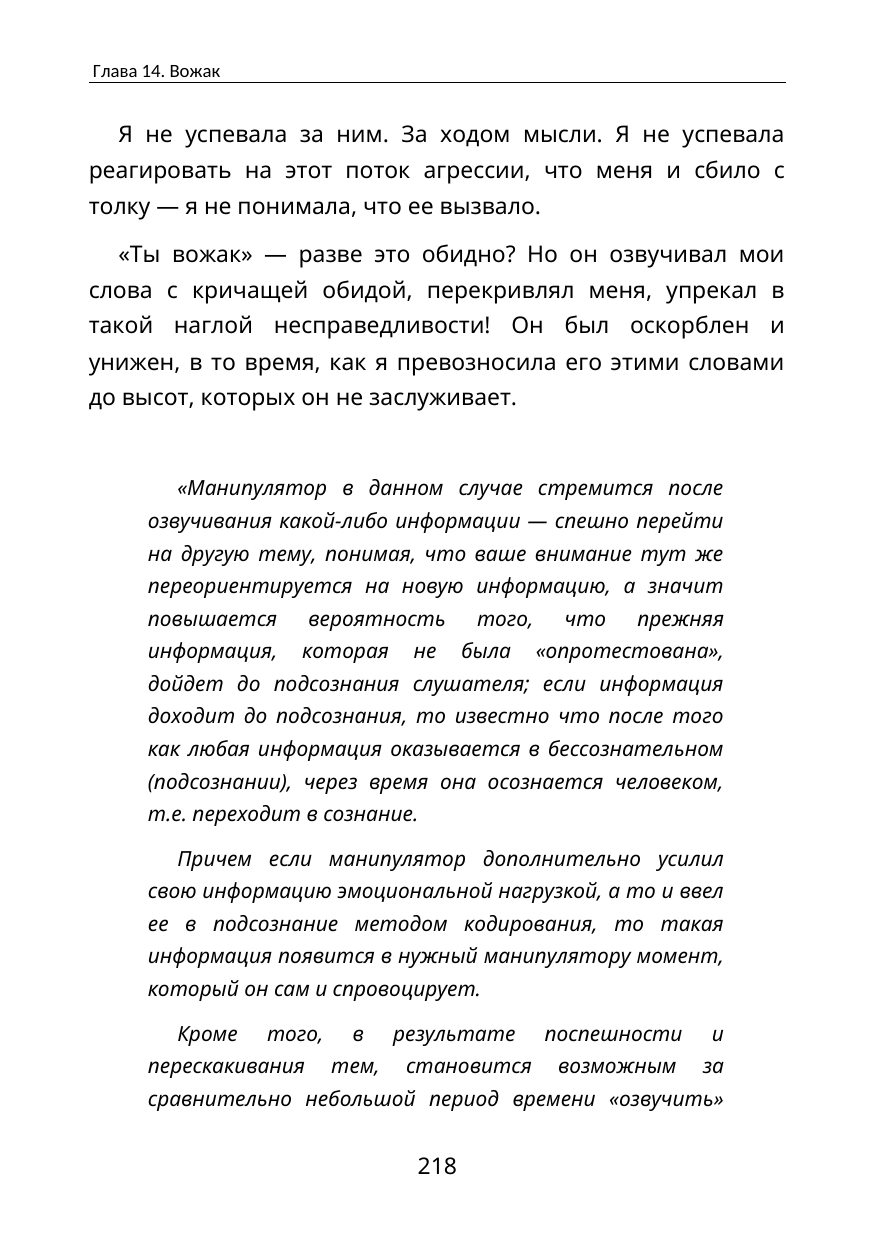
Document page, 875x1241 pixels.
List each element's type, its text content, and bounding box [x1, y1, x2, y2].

text «Ты вожак» — разве это обидно? Но он озвучивал мои слова с кричащей обидой, перекривлял меня, упрекал в такой наглой несправедливости! Он был оскорблен и унижен, в то время, как я превозносила его этими словами до высот, которых он не заслуживает. [88, 238, 786, 413]
text Кроме того, в результате поспешности и перескакивания тем, становится возможным за сравнительно небольшой период времени «озвучить» [148, 1019, 726, 1112]
text «Манипулятор в данном случае стремится после озвучивания какой-либо информации — спешно перейти на другую тему, понимая, что ваше внимание тут же переориентируется на новую информацию, а значит повышается вероятность того, что прежняя информация, которая не была «опротестована», дойдет до подсознания слушателя; если информация доходит до подсознания, то известно что после того как любая информация оказывается в бессознательном (подсознании), через время она осознается человеком, т.е. переходит в сознание. [148, 473, 726, 828]
text Причем если манипулятор дополнительно усилил свою информацию эмоциональной нагрузкой, а то и ввел ее в подсознание методом кодирования, то такая информация появится в нужный манипулятору момент, который он сам и спровоцирует. [148, 844, 726, 1003]
text Я не успевала за ним. За ходом мысли. Я не успевала реагировать на этот поток агрессии, что меня и сбило с толку — я не понимала, что ее вызвало. [88, 118, 786, 221]
